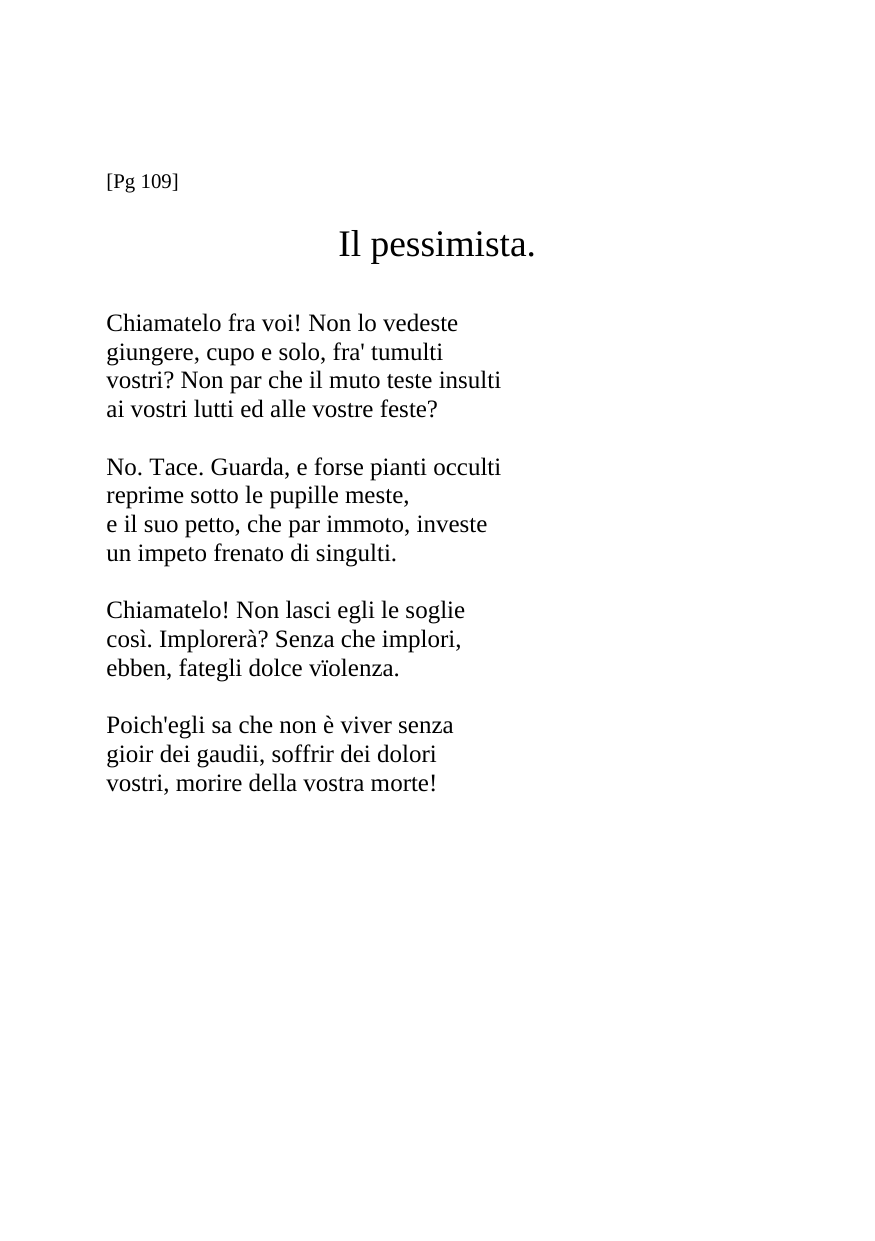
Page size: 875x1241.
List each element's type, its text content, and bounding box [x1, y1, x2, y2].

text [Pg 109] [106, 169, 768, 193]
subtitle Il pessimista. [106, 222, 768, 265]
text Chiamatelo fra voi! Non lo vedeste [106, 308, 768, 337]
text Chiamatelo! Non lasci egli le soglie [106, 596, 768, 624]
text giungere, cupo e solo, fra' tumulti [106, 337, 768, 366]
text e il suo petto, che par immoto, investe [106, 509, 768, 538]
text No. Tace. Guarda, e forse pianti occulti [106, 452, 768, 481]
text gioir dei gaudii, soffrir dei dolori [106, 739, 768, 768]
text ai vostri lutti ed alle vostre feste? [106, 394, 768, 423]
text Poich'egli sa che non è viver senza [106, 711, 768, 739]
text reprime sotto le pupille meste, [106, 481, 768, 509]
text vostri? Non par che il muto teste insulti [106, 366, 768, 394]
text ebben, fategli dolce vïolenza. [106, 653, 768, 682]
text vostri, morire della vostra morte! [106, 768, 768, 797]
text così. Implorerà? Senza che implori, [106, 624, 768, 653]
text un impeto frenato di singulti. [106, 538, 768, 567]
